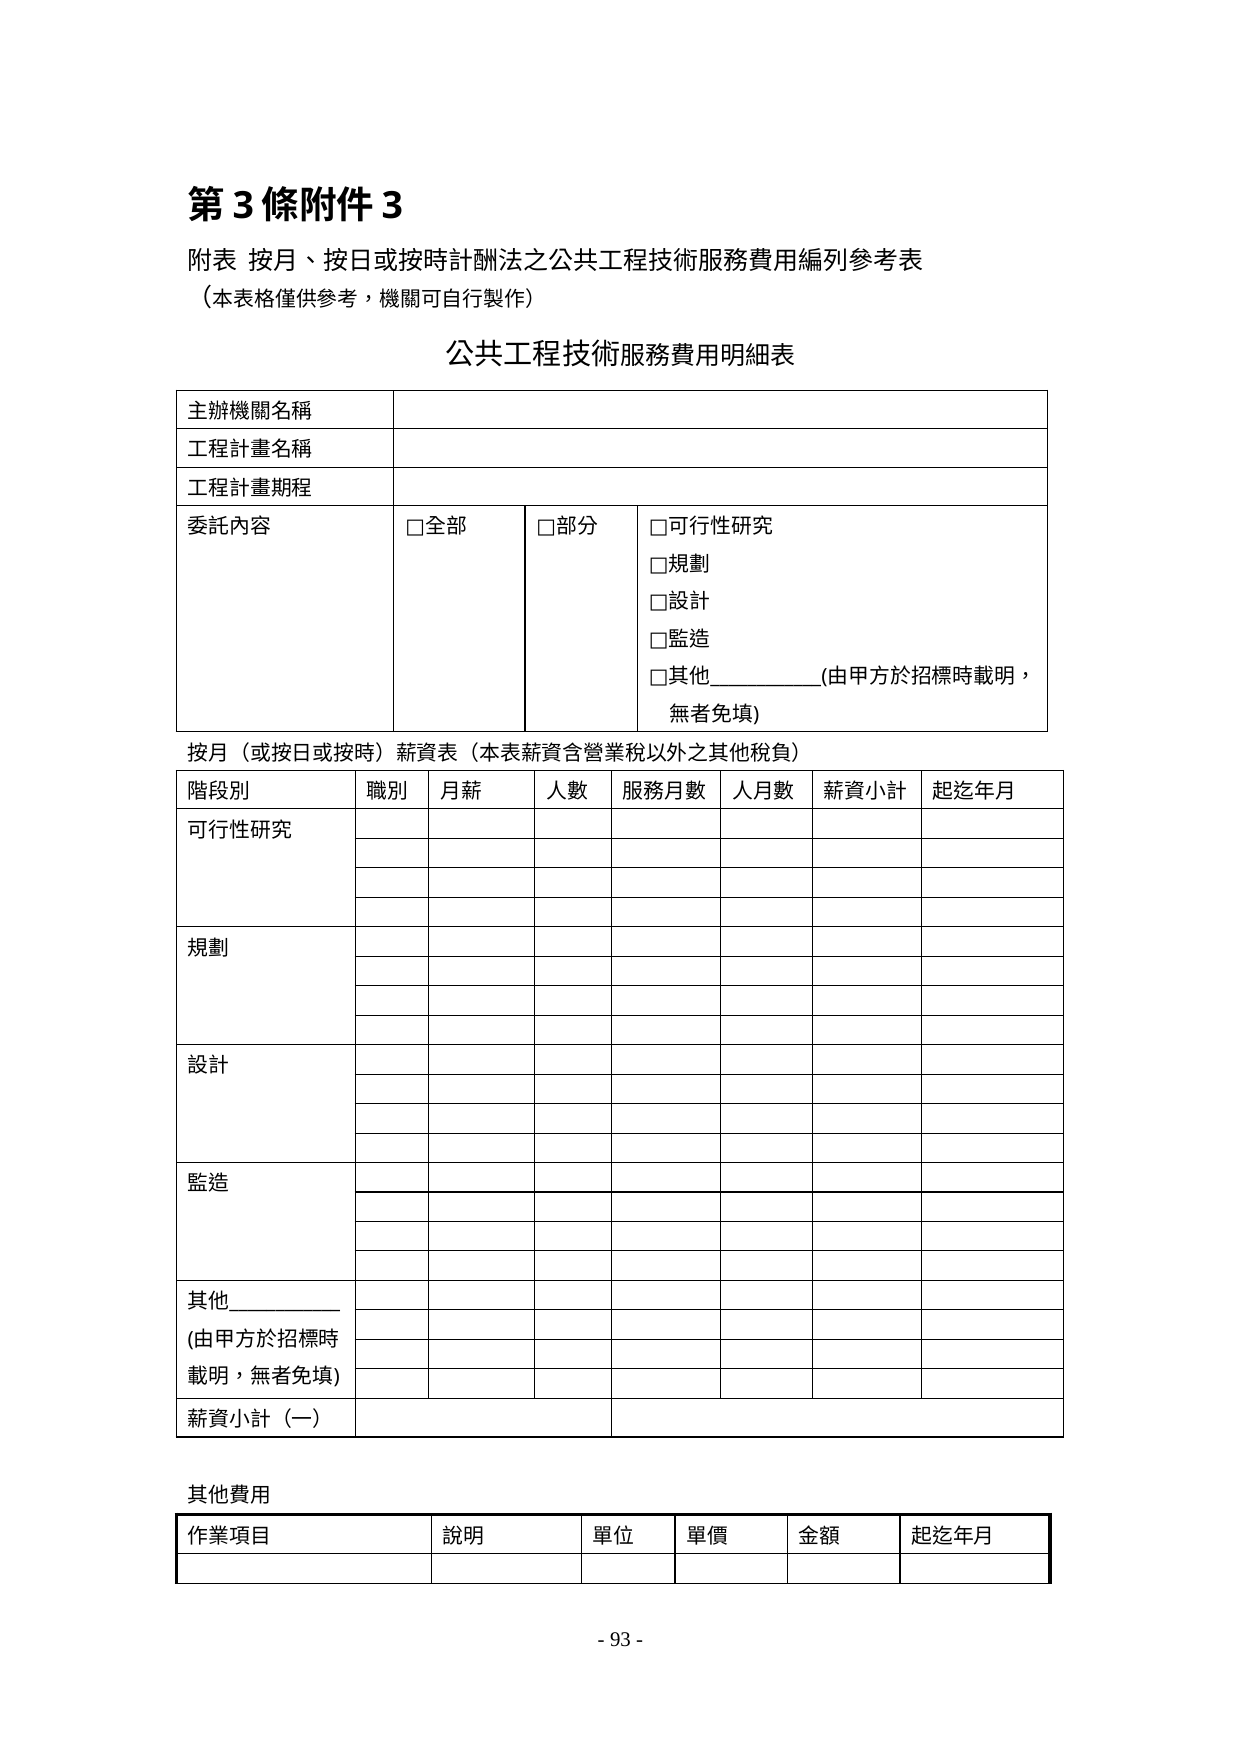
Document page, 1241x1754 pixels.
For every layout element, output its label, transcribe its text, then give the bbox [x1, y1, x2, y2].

table_cell [612, 1193, 720, 1221]
table_cell [535, 809, 611, 838]
text 其他費用 [187, 1475, 1053, 1512]
table_header [394, 391, 1047, 428]
table_cell [922, 868, 1063, 897]
table_cell [721, 1222, 812, 1250]
table_cell [429, 809, 534, 838]
table_cell [535, 1310, 611, 1339]
table_cell [535, 1222, 611, 1250]
table_cell [535, 898, 611, 926]
table_cell [429, 1251, 534, 1280]
table_header 服務月數 [612, 771, 720, 808]
table_cell [356, 868, 428, 897]
table_cell [429, 986, 534, 1014]
table_header 起迄年月 [922, 771, 1063, 808]
table_cell [813, 1310, 921, 1339]
table_cell [922, 1016, 1063, 1044]
table_cell [612, 1222, 720, 1250]
table_cell [721, 957, 812, 985]
table_cell [429, 1075, 534, 1103]
table_header 月薪 [429, 771, 534, 808]
table_cell [922, 1134, 1063, 1162]
table_cell [535, 1193, 611, 1221]
table_cell □部分 [526, 506, 637, 731]
table_cell [356, 1104, 428, 1132]
table_cell [901, 1554, 1048, 1582]
table_cell [356, 898, 428, 926]
table_cell [429, 957, 534, 985]
table_cell [813, 927, 921, 956]
table_cell [429, 898, 534, 926]
table_cell [922, 1310, 1063, 1339]
table_cell [813, 1222, 921, 1250]
table_header 起迄年月 [901, 1516, 1048, 1553]
table_cell 設計 [177, 1045, 355, 1162]
table_cell [535, 868, 611, 897]
table_cell [922, 1222, 1063, 1250]
table_cell [813, 957, 921, 985]
table_cell [535, 1340, 611, 1368]
table_cell [429, 1134, 534, 1162]
table_cell [429, 1016, 534, 1044]
table_cell [721, 1163, 812, 1191]
table_header 單位 [582, 1516, 674, 1553]
table_cell [582, 1554, 674, 1582]
table_cell [813, 1369, 921, 1398]
table_cell 委託內容 [177, 506, 393, 731]
table_cell □全部 [394, 506, 524, 731]
table_header 人月數 [721, 771, 812, 808]
table_cell [429, 1340, 534, 1368]
table_cell [922, 898, 1063, 926]
table_cell [356, 1045, 428, 1073]
table_cell 工程計畫名稱 [177, 429, 393, 467]
table_cell [356, 1193, 428, 1221]
table_cell [356, 927, 428, 956]
table_cell [813, 898, 921, 926]
table_cell [356, 1369, 428, 1398]
table_cell [721, 868, 812, 897]
table_cell [429, 927, 534, 956]
table_cell [429, 1369, 534, 1398]
table_cell [429, 868, 534, 897]
table_cell [429, 1163, 534, 1191]
table_cell [813, 1134, 921, 1162]
table_cell [721, 1104, 812, 1132]
table_cell [612, 1075, 720, 1103]
table_cell [612, 839, 720, 867]
table_cell [429, 1281, 534, 1309]
table_cell [612, 957, 720, 985]
table_cell [721, 839, 812, 867]
table_cell [394, 429, 1047, 467]
table_cell [813, 1193, 921, 1221]
table_cell [356, 957, 428, 985]
table_cell [922, 1281, 1063, 1309]
table_cell [813, 1075, 921, 1103]
table_header 薪資小計 [813, 771, 921, 808]
table_cell [178, 1554, 431, 1582]
table_cell [721, 1310, 812, 1339]
table_cell [429, 1193, 534, 1221]
table_header 主辦機關名稱 [177, 391, 393, 428]
table_header 職別 [356, 771, 428, 808]
table_cell [535, 1075, 611, 1103]
table_cell [922, 1369, 1063, 1398]
table_cell 其他____________(由甲方於招標時載明，無者免填) [177, 1281, 355, 1398]
table_cell [721, 1134, 812, 1162]
text 附表 按月、按日或按時計酬法之公共工程技術服務費用編列參考表 [187, 239, 1053, 277]
table_cell [612, 1104, 720, 1132]
table_cell [535, 1369, 611, 1398]
table_cell [535, 1163, 611, 1191]
table_cell [813, 1045, 921, 1073]
table_cell [356, 1251, 428, 1280]
table_cell [356, 1281, 428, 1309]
table_cell [813, 1104, 921, 1132]
table_cell [535, 986, 611, 1014]
table_cell [429, 1222, 534, 1250]
table_cell 薪資小計（一） [177, 1399, 355, 1436]
table_cell [813, 1163, 921, 1191]
table_cell [721, 809, 812, 838]
table_cell [813, 986, 921, 1014]
table_cell [356, 1340, 428, 1368]
table_cell [356, 1163, 428, 1191]
table_cell [356, 1134, 428, 1162]
table_cell [922, 1104, 1063, 1132]
table_cell [612, 927, 720, 956]
table_header 階段別 [177, 771, 355, 808]
table_cell [721, 1075, 812, 1103]
table_cell [922, 809, 1063, 838]
table_cell [612, 1340, 720, 1368]
text （本表格僅供參考，機關可自行製作） [187, 277, 1053, 314]
table_cell 工程計畫期程 [177, 468, 393, 505]
table_cell [612, 1045, 720, 1073]
table_cell [612, 1369, 720, 1398]
table_header 金額 [788, 1516, 899, 1553]
table_cell [721, 986, 812, 1014]
table_cell 規劃 [177, 927, 355, 1044]
table_cell [394, 468, 1047, 505]
table_cell [922, 986, 1063, 1014]
table_cell [356, 1075, 428, 1103]
table_cell [356, 1399, 611, 1436]
table_cell [612, 868, 720, 897]
table_cell [813, 1281, 921, 1309]
table_cell [612, 1016, 720, 1044]
table_cell [535, 1134, 611, 1162]
table_cell [922, 957, 1063, 985]
table_cell [356, 839, 428, 867]
table_cell [429, 839, 534, 867]
table_cell [612, 809, 720, 838]
table_cell [813, 1251, 921, 1280]
table_cell [813, 839, 921, 867]
table_header 說明 [432, 1516, 581, 1553]
table_cell 可行性研究 [177, 809, 355, 926]
table_cell [612, 1163, 720, 1191]
table_cell [535, 1281, 611, 1309]
table_cell [813, 1016, 921, 1044]
table_cell [356, 1222, 428, 1250]
table_cell [429, 1104, 534, 1132]
table_cell [535, 839, 611, 867]
table_cell [922, 839, 1063, 867]
table_header 作業項目 [178, 1516, 431, 1553]
table_cell [612, 898, 720, 926]
table_cell [612, 986, 720, 1014]
table_cell [535, 957, 611, 985]
table_cell [721, 1193, 812, 1221]
table_cell [922, 1075, 1063, 1103]
table_header 人數 [535, 771, 611, 808]
table_cell [356, 809, 428, 838]
table_cell [721, 1251, 812, 1280]
table_cell [535, 1251, 611, 1280]
table_cell [788, 1554, 899, 1582]
table_cell [535, 1045, 611, 1073]
table_cell [721, 927, 812, 956]
table_cell [721, 1281, 812, 1309]
table_cell [813, 809, 921, 838]
table_cell [432, 1554, 581, 1582]
text 按月（或按日或按時）薪資表（本表薪資含營業稅以外之其他稅負） [187, 732, 1053, 770]
table_cell [922, 927, 1063, 956]
table_cell [612, 1310, 720, 1339]
table_cell [721, 1045, 812, 1073]
table_cell [429, 1310, 534, 1339]
table_cell [535, 1016, 611, 1044]
table_cell [429, 1045, 534, 1073]
table_cell [676, 1554, 787, 1582]
table_cell [922, 1045, 1063, 1073]
table_header 單價 [676, 1516, 787, 1553]
table_cell [922, 1340, 1063, 1368]
table_cell □可行性研究 □規劃 □設計 □監造 □其他____________(由甲方於招標時載明，無者免填) [638, 506, 1047, 731]
table_cell [612, 1399, 1063, 1436]
table_cell [922, 1251, 1063, 1280]
table_cell [721, 1340, 812, 1368]
text 第3條附件3 [187, 164, 1053, 239]
table_cell [813, 1340, 921, 1368]
table_cell [922, 1163, 1063, 1191]
table_cell [813, 868, 921, 897]
table_cell [721, 1016, 812, 1044]
table_cell [535, 1104, 611, 1132]
table_cell [721, 1369, 812, 1398]
text 公共工程技術服務費用明細表 [187, 314, 1053, 389]
table_cell [612, 1281, 720, 1309]
table_cell [535, 927, 611, 956]
table_cell [356, 1016, 428, 1044]
table_cell [612, 1134, 720, 1162]
table_cell [721, 898, 812, 926]
table_cell [922, 1193, 1063, 1221]
table_cell [356, 986, 428, 1014]
table_cell [612, 1251, 720, 1280]
table_cell 監造 [177, 1163, 355, 1280]
table_cell [356, 1310, 428, 1339]
